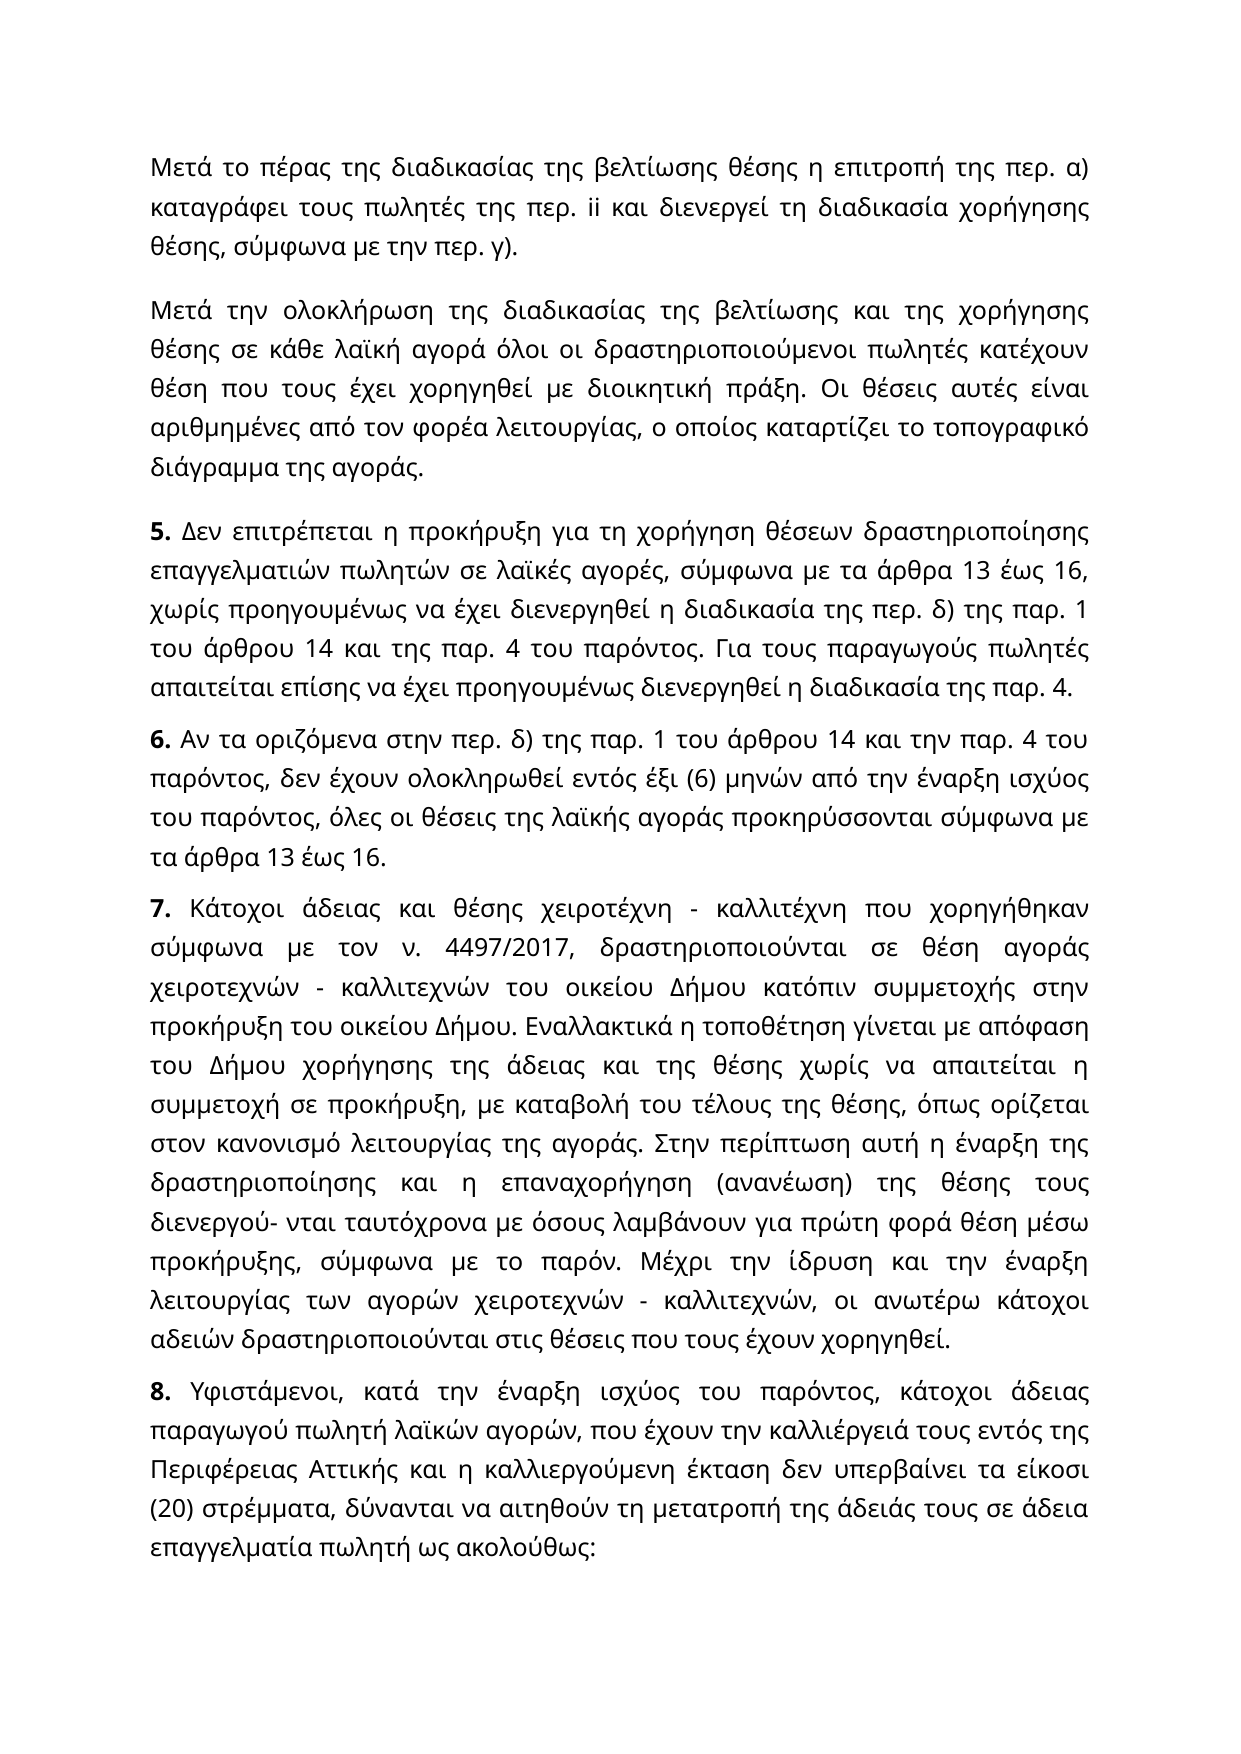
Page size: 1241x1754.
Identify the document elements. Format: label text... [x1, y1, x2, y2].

text 6. Αν τα οριζόμενα στην περ. δ) της παρ. 1 του άρθρου 14 και την παρ. 4 του παρόντος, δεν έχουν ολοκληρωθεί εντός έξι (6) μηνών από την έναρξη ισχύος του παρόντος, όλες οι θέσεις της λαϊκής αγοράς προκηρύσσονται σύμφωνα με τα άρθρα 13 έως 16. [150, 722, 1090, 873]
text Μετά το πέρας της διαδικασίας της βελτίωσης θέσης η επιτροπή της περ. α) καταγράφει τους πωλητές της περ. ii και διενεργεί τη διαδικασία χορήγησης θέσης, σύμφωνα με την περ. γ). [150, 150, 1090, 262]
text 7. Κάτοχοι άδειας και θέσης χειροτέχνη - καλλιτέχνη που χορηγήθηκαν σύμφωνα με τον ν. 4497/2017, δραστηριοποιούνται σε θέση αγοράς χειροτεχνών - καλλιτεχνών του οικείου Δήμου κατόπιν συμμετοχής στην προκήρυξη του οικείου Δήμου. Εναλλακτικά η τοποθέτηση γίνεται με απόφαση του Δήμου χορήγησης της άδειας και της θέσης χωρίς να απαιτείται η συμμετοχή σε προκήρυξη, με καταβολή του τέλους της θέσης, όπως ορίζεται στον κανονισμό λειτουργίας της αγοράς. Στην περίπτωση αυτή η έναρξη της δραστηριοποίησης και η επαναχορήγηση (ανανέωση) της θέσης τους διενεργού- νται ταυτόχρονα με όσους λαμβάνουν για πρώτη φορά θέση μέσω προκήρυξης, σύμφωνα με το παρόν. Μέχρι την ίδρυση και την έναρξη λειτουργίας των αγορών χειροτεχνών - καλλιτεχνών, οι ανωτέρω κάτοχοι αδειών δραστηριοποιούνται στις θέσεις που τους έχουν χορηγηθεί. [150, 891, 1090, 1356]
text 5. Δεν επιτρέπεται η προκήρυξη για τη χορήγηση θέσεων δραστηριοποίησης επαγγελματιών πωλητών σε λαϊκές αγορές, σύμφωνα με τα άρθρα 13 έως 16, χωρίς προηγουμένως να έχει διενεργηθεί η διαδικασία της περ. δ) της παρ. 1 του άρθρου 14 και της παρ. 4 του παρόντος. Για τους παραγωγούς πωλητές απαιτείται επίσης να έχει προηγουμένως διενεργηθεί η διαδικασία της παρ. 4. [150, 513, 1090, 704]
text 8. Υφιστάμενοι, κατά την έναρξη ισχύος του παρόντος, κάτοχοι άδειας παραγωγού πωλητή λαϊκών αγορών, που έχουν την καλλιέργειά τους εντός της Περιφέρειας Αττικής και η καλλιεργούμενη έκταση δεν υπερβαίνει τα είκοσι (20) στρέμματα, δύνανται να αιτηθούν τη μετατροπή της άδειάς τους σε άδεια επαγγελματία πωλητή ως ακολούθως: [150, 1373, 1090, 1564]
text Μετά την ολοκλήρωση της διαδικασίας της βελτίωσης και της χορήγησης θέσης σε κάθε λαϊκή αγορά όλοι οι δραστηριοποιούμενοι πωλητές κατέχουν θέση που τους έχει χορηγηθεί με διοικητική πράξη. Οι θέσεις αυτές είναι αριθμημένες από τον φορέα λειτουργίας, ο οποίος καταρτίζει το τοπογραφικό διάγραμμα της αγοράς. [150, 292, 1090, 483]
